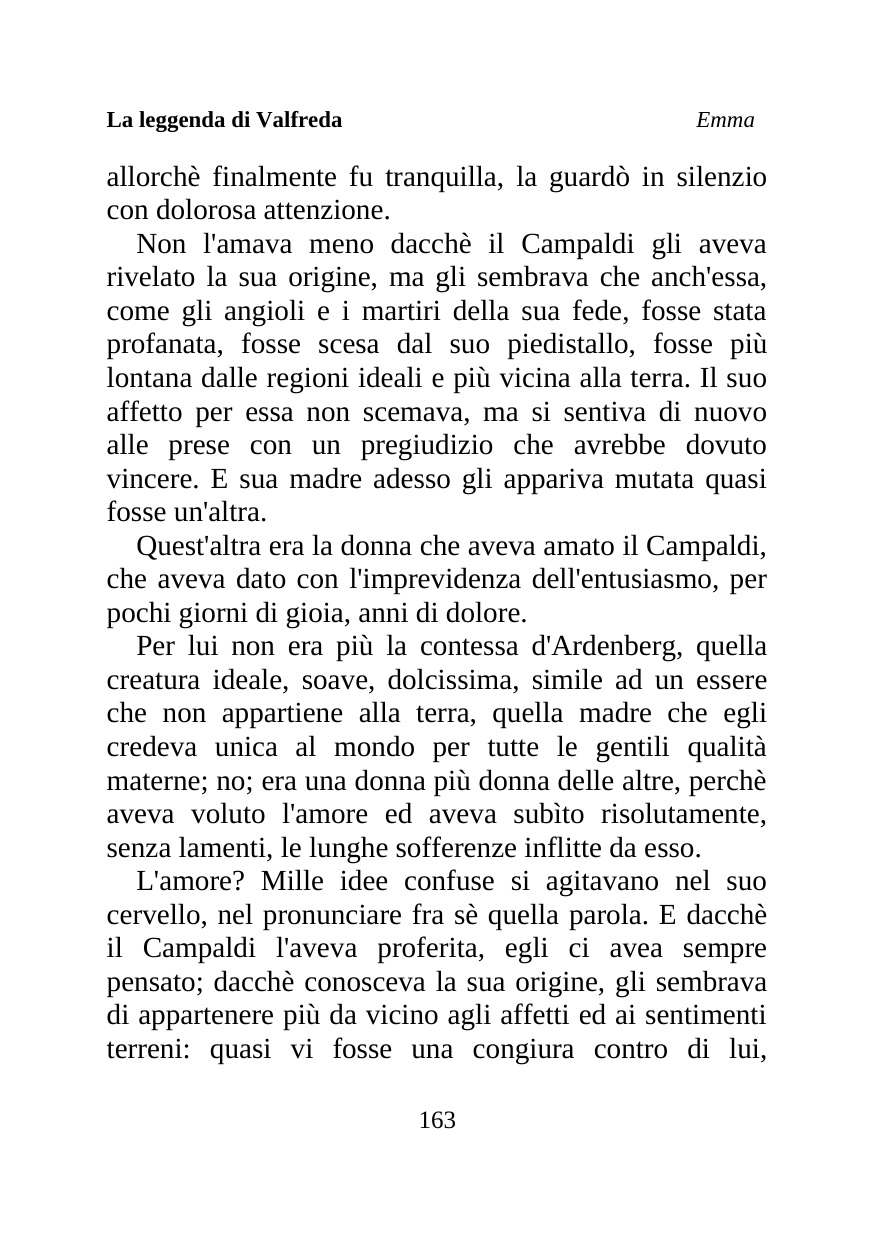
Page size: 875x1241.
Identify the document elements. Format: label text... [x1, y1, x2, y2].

text Per lui non era più la contessa d'Ardenberg, quella creatura ideale, soave, dolcissima, simile ad un essere che non appartiene alla terra, quella madre che egli credeva unica al mondo per tutte le gentili qualità materne; no; era una donna più donna delle altre, perchè aveva voluto l'amore ed aveva subìto risolutamente, senza lamenti, le lunghe sofferenze inflitte da esso. [106, 628, 768, 863]
text Quest'altra era la donna che aveva amato il Campaldi, che aveva dato con l'imprevidenza dell'entusiasmo, per pochi giorni di gioia, anni di dolore. [106, 528, 768, 628]
text L'amore? Mille idee confuse si agitavano nel suo cervello, nel pronunciare fra sè quella parola. E dacchè il Campaldi l'aveva proferita, egli ci avea sempre pensato; dacchè conosceva la sua origine, gli sembrava di appartenere più da vicino agli affetti ed ai sentimenti terreni: quasi vi fosse una congiura contro di lui, [106, 863, 768, 1064]
text allorchè finalmente fu tranquilla, la guardò in silenzio con dolorosa attenzione. [106, 159, 768, 226]
text Non l'amava meno dacchè il Campaldi gli aveva rivelato la sua origine, ma gli sembrava che anch'essa, come gli angioli e i martiri della sua fede, fosse stata profanata, fosse scesa dal suo piedistallo, fosse più lontana dalle regioni ideali e più vicina alla terra. Il suo affetto per essa non scemava, ma si sentiva di nuovo alle prese con un pregiudizio che avrebbe dovuto vincere. E sua madre adesso gli appariva mutata quasi fosse un'altra. [106, 226, 768, 528]
